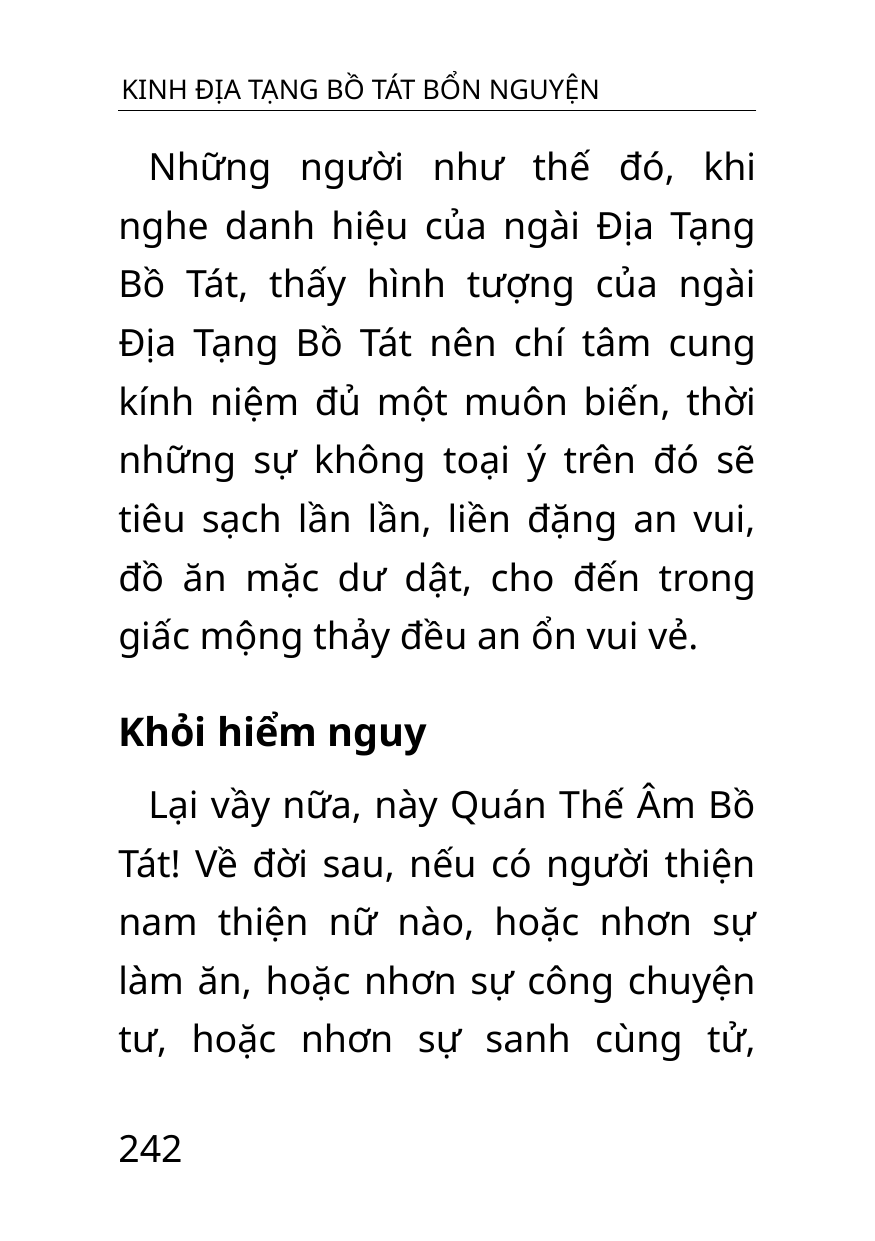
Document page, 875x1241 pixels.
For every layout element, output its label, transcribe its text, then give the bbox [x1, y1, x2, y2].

subtitle Khỏi hiểm nguy [118, 704, 756, 758]
text Lại vầy nữa, này Quán Thế Âm Bồ Tát! Về đời sau, nếu có người thiện nam thiện nữ nào, hoặc nhơn sự làm ăn, hoặc nhơn sự công chuyện tư, hoặc nhơn sự sanh cùng tử, [118, 778, 756, 1064]
text Những người như thế đó, khi nghe danh hiệu của ngài Địa Tạng Bồ Tát, thấy hình tượng của ngài Địa Tạng Bồ Tát nên chí tâm cung kính niệm đủ một muôn biến, thời những sự không toại ý trên đó sẽ tiêu sạch lần lần, liền đặng an vui, đồ ăn mặc dư dật, cho đến trong giấc mộng thảy đều an ổn vui vẻ. [118, 141, 756, 661]
